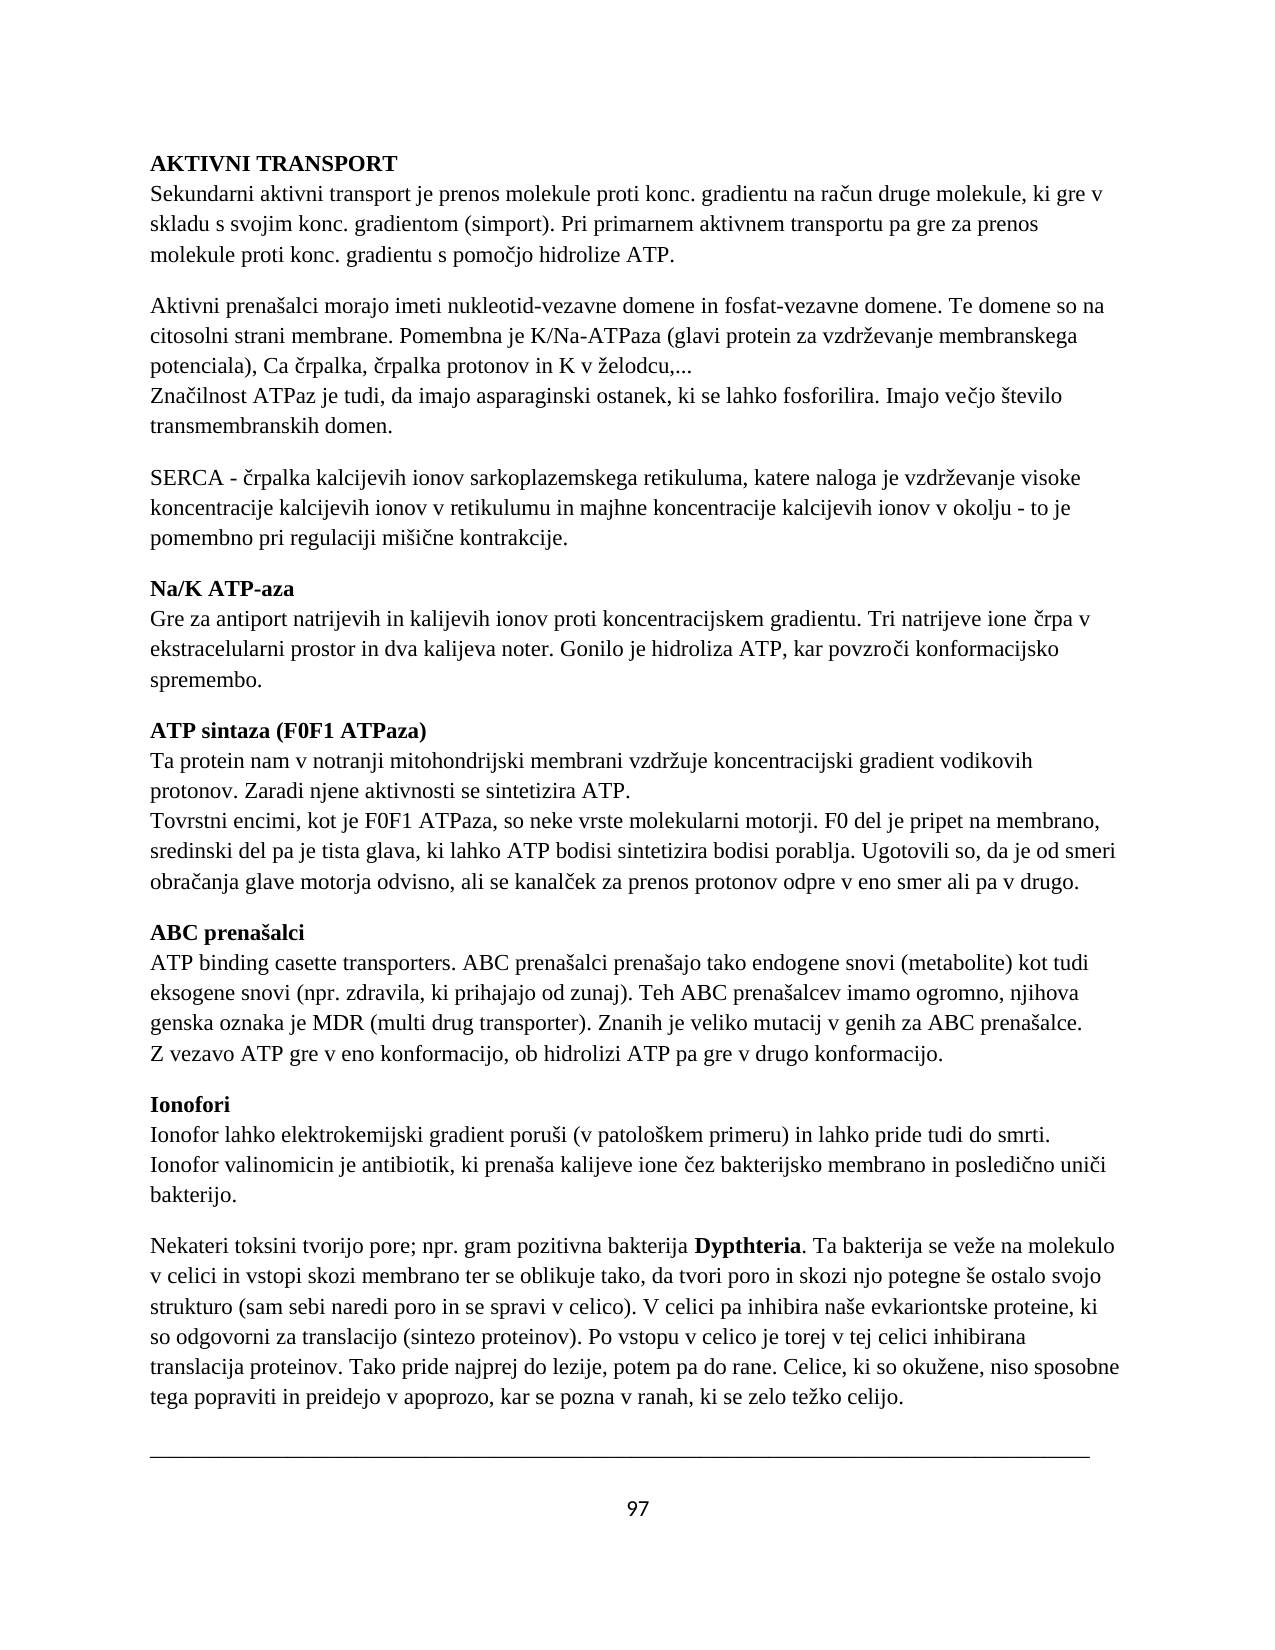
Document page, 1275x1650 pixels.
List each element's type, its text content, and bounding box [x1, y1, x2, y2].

text Na/K ATP-aza Gre za antiport natrijevih in kalijevih ionov proti koncentracijskem gradientu. Tri natrijeve ione črpa v ekstracelularni prostor in dva kalijeva noter. Gonilo je hidroliza ATP, kar povzroči konformacijsko spremembo. [150, 575, 1125, 692]
text Ionofori Ionofor lahko elektrokemijski gradient poruši (v patološkem primeru) in lahko pride tudi do smrti. Ionofor valinomicin je antibiotik, ki prenaša kalijeve ione čez bakterijsko membrano in posledično uniči bakterijo. [150, 1091, 1125, 1208]
text SERCA - črpalka kalcijevih ionov sarkoplazemskega retikuluma, katere naloga je vzdrževanje visoke koncentracije kalcijevih ionov v retikulumu in majhne koncentracije kalcijevih ionov v okolju - to je pomembno pri regulaciji mišične kontrakcije. [150, 463, 1125, 550]
text Nekateri toksini tvorijo pore; npr. gram pozitivna bakterija Dypthteria. Ta bakterija se veže na molekulo v celici in vstopi skozi membrano ter se oblikuje tako, da tvori poro in skozi njo potegne še ostalo svojo strukturo (sam sebi naredi poro in se spravi v celico). V celici pa inhibira naše evkariontske proteine, ki so odgovorni za translacijo (sintezo proteinov). Po vstopu v celico je torej v tej celici inhibirana translacija proteinov. Tako pride najprej do lezije, potem pa do rane. Celice, ki so okužene, niso sposobne tega popraviti in preidejo v apoprozo, kar se pozna v ranah, ki se zelo težko celijo. [150, 1232, 1125, 1410]
text ATP sintaza (F0F1 ATPaza) Ta protein nam v notranji mitohondrijski membrani vzdržuje koncentracijski gradient vodikovih protonov. Zaradi njene aktivnosti se sintetizira ATP. Tovrstni encimi, kot je F0F1 ATPaza, so neke vrste molekularni motorji. F0 del je pripet na membrano, sredinski del pa je tista glava, ki lahko ATP bodisi sintetizira bodisi porablja. Ugotovili so, da je od smeri obračanja glave motorja odvisno, ali se kanalček za prenos protonov odpre v eno smer ali pa v drugo. [150, 717, 1125, 894]
text ABC prenašalci ATP binding casette transporters. ABC prenašalci prenašajo tako endogene snovi (metabolite) kot tudi eksogene snovi (npr. zdravila, ki prihajajo od zunaj). Teh ABC prenašalcev imamo ogromno, njihova genska oznaka je MDR (multi drug transporter). Znanih je veliko mutacij v genih za ABC prenašalce. Z vezavo ATP gre v eno konformacijo, ob hidrolizi ATP pa gre v drugo konformacijo. [150, 919, 1125, 1066]
text Aktivni prenašalci morajo imeti nukleotid-vezavne domene in fosfat-vezavne domene. Te domene so na citosolni strani membrane. Pomembna je K/Na-ATPaza (glavi protein za vzdrževanje membranskega potenciala), Ca črpalka, črpalka protonov in K v želodcu,... Značilnost ATPaz je tudi, da imajo asparaginski ostanek, ki se lahko fosforilira. Imajo večjo število transmembranskih domen. [150, 292, 1125, 439]
text __________________________________________________________________________________ [150, 1434, 1125, 1461]
text AKTIVNI TRANSPORT Sekundarni aktivni transport je prenos molekule proti konc. gradientu na račun druge molekule, ki gre v skladu s svojim konc. gradientom (simport). Pri primarnem aktivnem transportu pa gre za prenos molekule proti konc. gradientu s pomočjo hidrolize ATP. [150, 150, 1125, 267]
